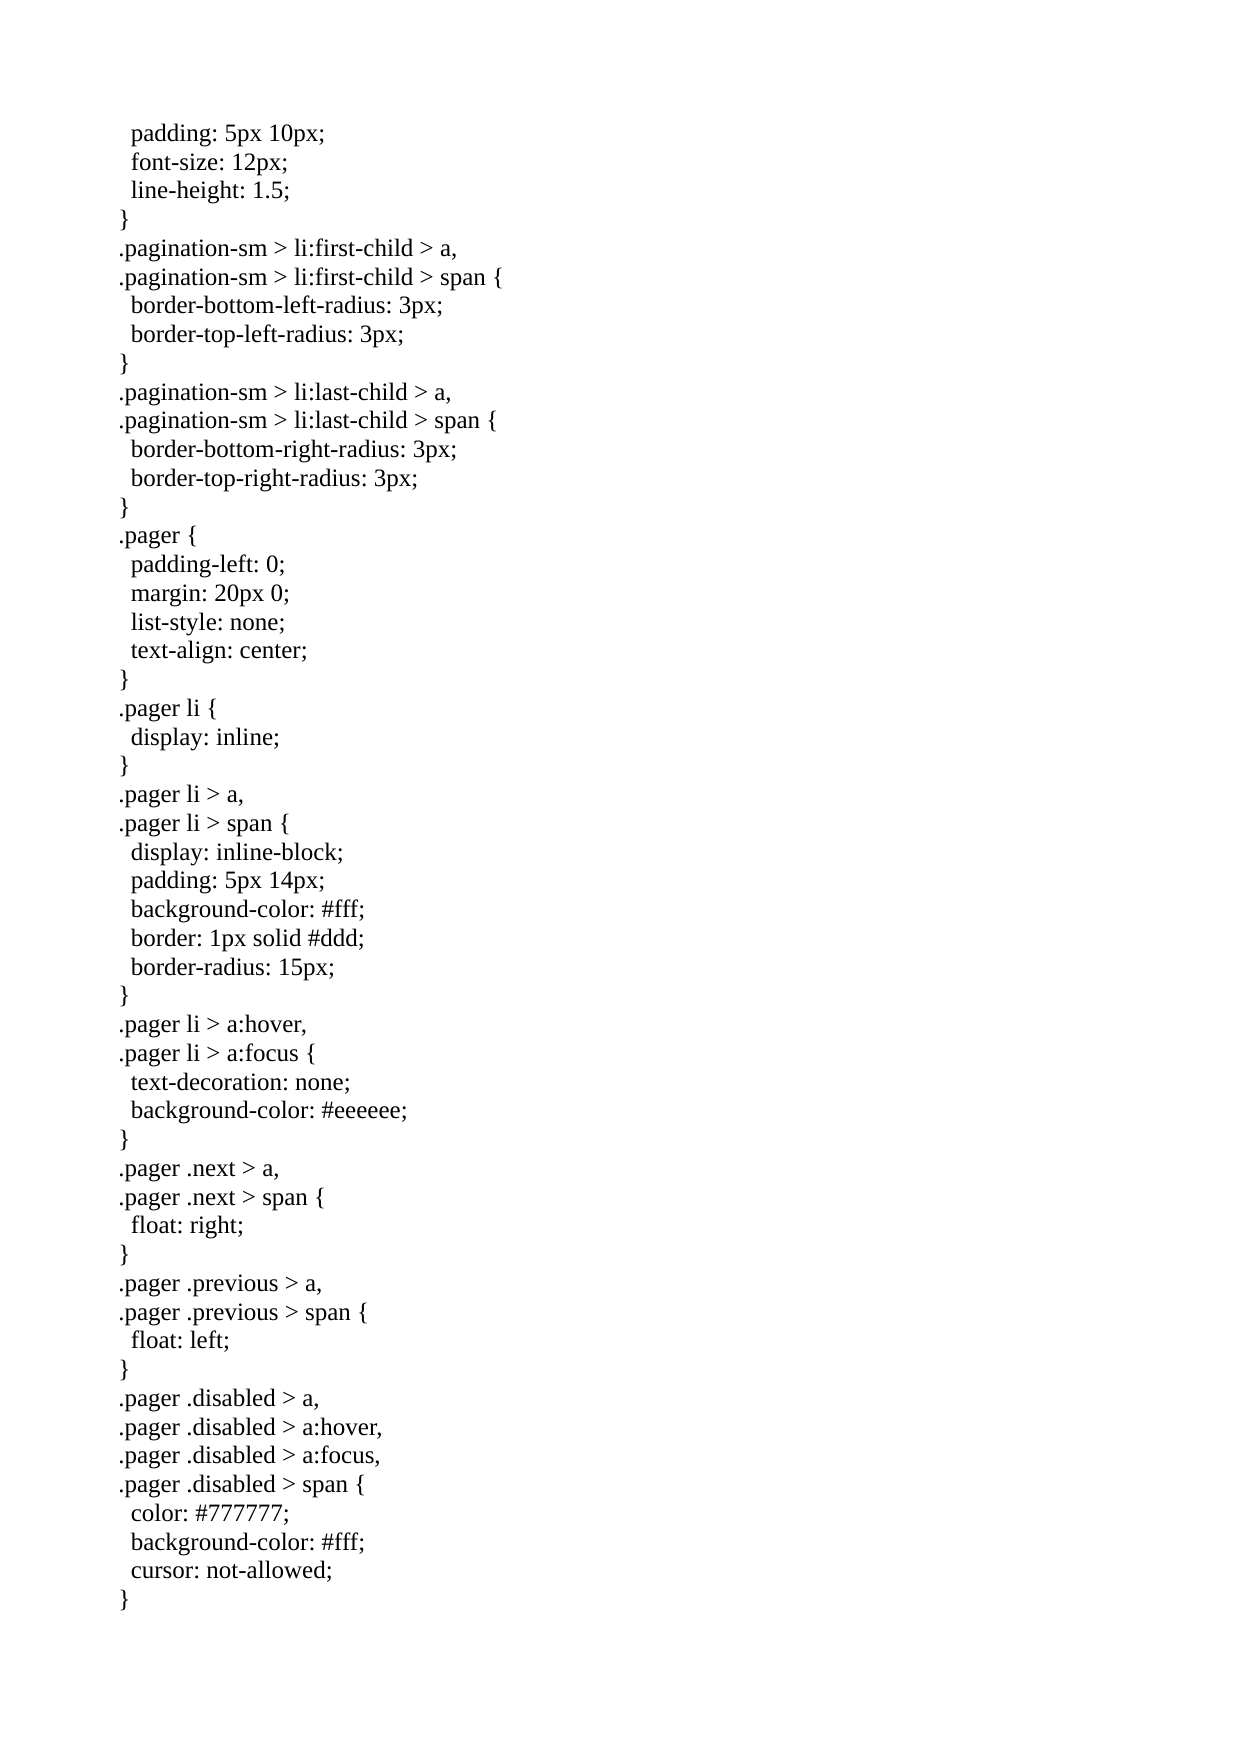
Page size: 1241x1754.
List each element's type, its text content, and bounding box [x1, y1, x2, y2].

text } [118, 751, 1122, 779]
text } [118, 204, 1122, 233]
text } [118, 1354, 1122, 1383]
text .pager .next > a, [118, 1153, 1122, 1182]
text .pager li > a:hover, [118, 1009, 1122, 1038]
text margin: 20px 0; [118, 578, 1122, 607]
text list-style: none; [118, 607, 1122, 636]
text .pager .next > span { [118, 1182, 1122, 1211]
text text-decoration: none; [118, 1067, 1122, 1096]
text .pager .disabled > a, [118, 1383, 1122, 1412]
text text-align: center; [118, 636, 1122, 664]
text } [118, 492, 1122, 521]
text line-height: 1.5; [118, 176, 1122, 204]
text } [118, 981, 1122, 1009]
text border-top-left-radius: 3px; [118, 319, 1122, 348]
text .pager .disabled > span { [118, 1469, 1122, 1498]
text .pager .disabled > a:focus, [118, 1441, 1122, 1469]
text display: inline-block; [118, 837, 1122, 866]
text .pager { [118, 521, 1122, 549]
text padding: 5px 10px; [118, 118, 1122, 147]
text display: inline; [118, 722, 1122, 751]
text background-color: #eeeeee; [118, 1096, 1122, 1124]
text padding-left: 0; [118, 549, 1122, 578]
text cursor: not-allowed; [118, 1556, 1122, 1584]
text border-radius: 15px; [118, 952, 1122, 981]
text font-size: 12px; [118, 147, 1122, 176]
text } [118, 664, 1122, 693]
text .pager .disabled > a:hover, [118, 1412, 1122, 1441]
text .pager li > span { [118, 808, 1122, 837]
text border-bottom-left-radius: 3px; [118, 291, 1122, 319]
text color: #777777; [118, 1498, 1122, 1527]
text .pager .previous > span { [118, 1297, 1122, 1326]
text } [118, 1584, 1122, 1613]
text .pager li > a:focus { [118, 1038, 1122, 1067]
text background-color: #fff; [118, 894, 1122, 923]
text float: right; [118, 1211, 1122, 1239]
text } [118, 348, 1122, 377]
text .pager .previous > a, [118, 1268, 1122, 1297]
text float: left; [118, 1326, 1122, 1354]
text .pagination-sm > li:last-child > a, [118, 377, 1122, 406]
text .pager li { [118, 693, 1122, 722]
text background-color: #fff; [118, 1527, 1122, 1556]
text .pagination-sm > li:last-child > span { [118, 406, 1122, 434]
text border: 1px solid #ddd; [118, 923, 1122, 952]
text .pagination-sm > li:first-child > span { [118, 262, 1122, 291]
text border-top-right-radius: 3px; [118, 463, 1122, 492]
text padding: 5px 14px; [118, 866, 1122, 894]
text } [118, 1239, 1122, 1268]
text .pagination-sm > li:first-child > a, [118, 233, 1122, 262]
text .pager li > a, [118, 779, 1122, 808]
text border-bottom-right-radius: 3px; [118, 434, 1122, 463]
text } [118, 1124, 1122, 1153]
